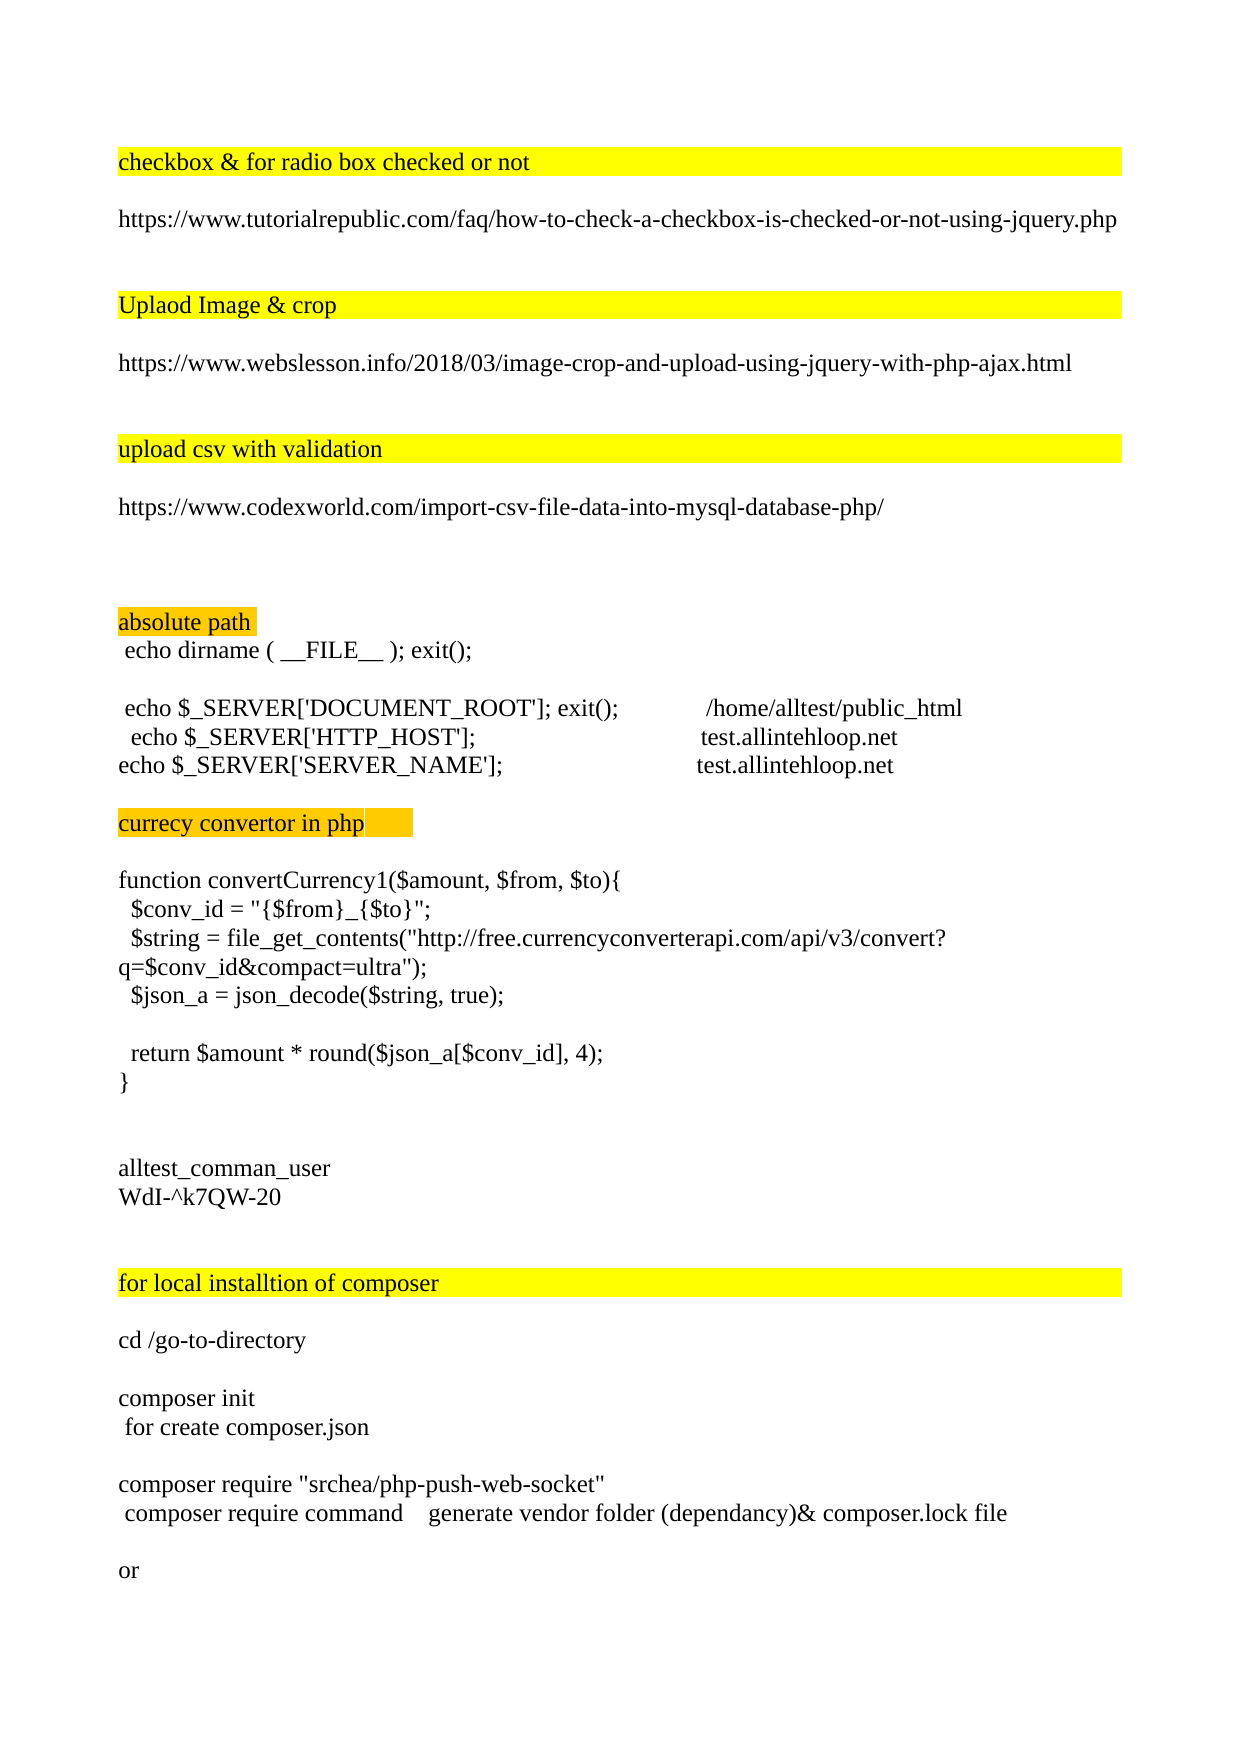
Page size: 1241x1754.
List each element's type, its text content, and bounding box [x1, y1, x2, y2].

text $string = file_get_contents("http://free.currencyconverterapi.com/api/v3/convert?q=$conv_id&compact=ultra"); [118, 923, 1122, 981]
text echo $_SERVER['HTTP_HOST']; test.allintehloop.net [118, 722, 1122, 751]
text WdI-^k7QW-20 [118, 1182, 1122, 1211]
text currecy convertor in php [118, 808, 1122, 837]
text echo dirname ( __FILE__ ); exit(); [118, 636, 1122, 664]
text return $amount * round($json_a[$conv_id], 4); [118, 1038, 1122, 1067]
text upload csv with validation [118, 434, 1122, 463]
text composer require command generate vendor folder (dependancy)& composer.lock file [118, 1498, 1122, 1527]
text checkbox & for radio box checked or not [118, 147, 1122, 176]
text $json_a = json_decode($string, true); [118, 981, 1122, 1009]
text echo $_SERVER['DOCUMENT_ROOT']; exit(); /home/alltest/public_html [118, 693, 1122, 722]
text cd /go-to-directory [118, 1326, 1122, 1354]
text alltest_comman_user [118, 1153, 1122, 1182]
text Uplaod Image & crop [118, 291, 1122, 319]
text $conv_id = "{$from}_{$to}"; [118, 894, 1122, 923]
text https://www.codexworld.com/import-csv-file-data-into-mysql-database-php/ [118, 492, 1122, 521]
text echo $_SERVER['SERVER_NAME']; test.allintehloop.net [118, 751, 1122, 779]
text composer init [118, 1383, 1122, 1412]
text or [118, 1556, 1122, 1584]
text absolute path [118, 607, 1122, 636]
text } [118, 1067, 1122, 1096]
text function convertCurrency1($amount, $from, $to){ [118, 866, 1122, 894]
text composer require "srchea/php-push-web-socket" [118, 1469, 1122, 1498]
text https://www.tutorialrepublic.com/faq/how-to-check-a-checkbox-is-checked-or-not-using-jquery.php [118, 204, 1122, 233]
text https://www.webslesson.info/2018/03/image-crop-and-upload-using-jquery-with-php-ajax.html [118, 348, 1122, 377]
text for create composer.json [118, 1412, 1122, 1441]
text for local installtion of composer [118, 1268, 1122, 1297]
